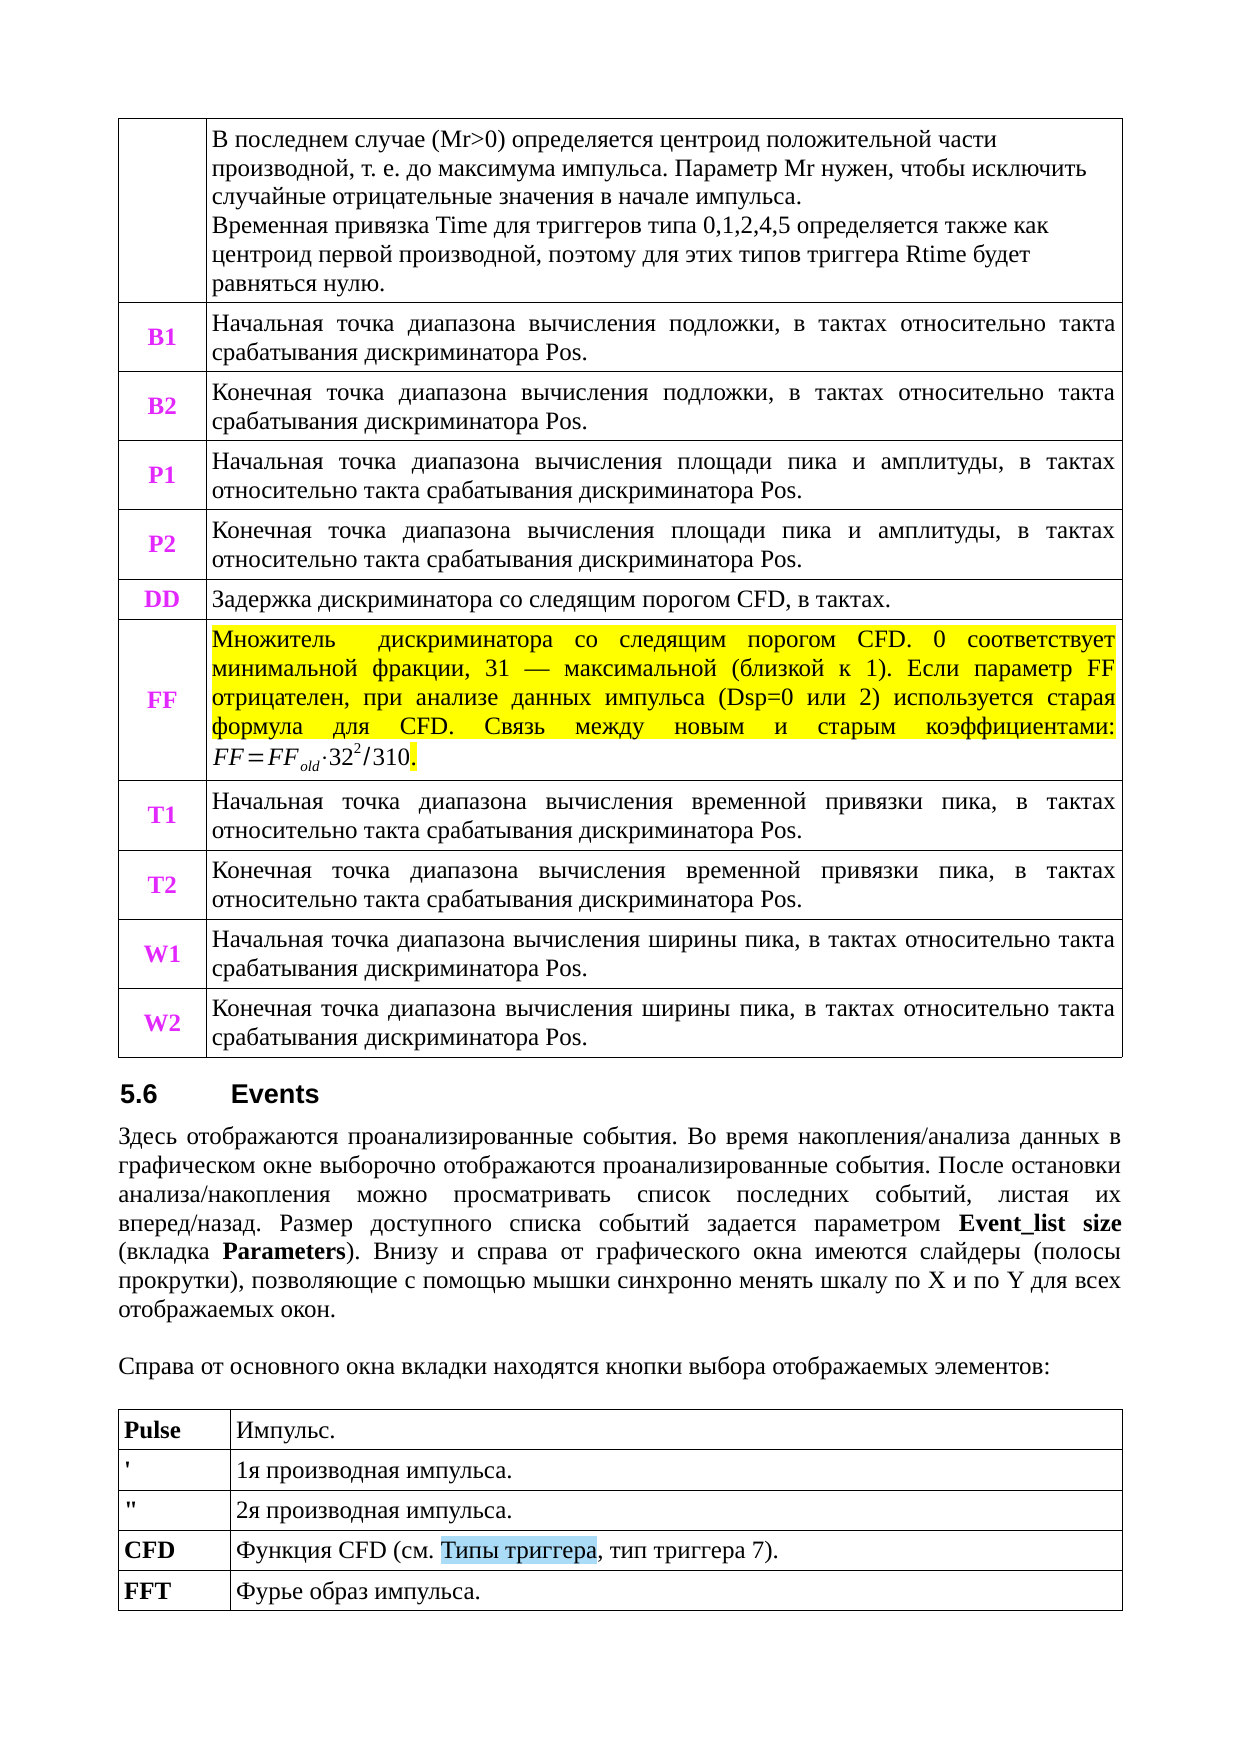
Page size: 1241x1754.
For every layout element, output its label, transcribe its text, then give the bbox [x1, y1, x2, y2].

text Справа от основного окна вкладки находятся кнопки выбора отображаемых элементов: [118, 1351, 1122, 1380]
table_cell В последнем случае (Mr>0) определяется центроид положительной части производной, т. е. до максимума импульса. Параметр Mr нужен, чтобы исключить случайные отрицательные значения в начале импульса. Временная привязка Time для триггеров типа 0,1,2,4,5 определяется также как центроид первой производной, поэтому для этих типов триггера Rtime будет равняться нулю. [207, 119, 1122, 302]
table_cell FFT [119, 1571, 230, 1610]
table_cell FF [119, 620, 206, 780]
table_cell Начальная точка диапазона вычисления подложки, в тактах относительно такта срабатывания дискриминатора Pos. [207, 303, 1122, 371]
table_cell Фурье образ импульса. [231, 1571, 1122, 1610]
table_cell DD [119, 580, 206, 619]
subtitle Events [120, 1078, 1122, 1109]
table_header Импульс. [231, 1410, 1122, 1449]
table_cell Конечная точка диапазона вычисления временной привязки пика, в тактах относительно такта срабатывания дискриминатора Pos. [207, 851, 1122, 918]
table_cell W1 [119, 920, 206, 988]
table_cell Задержка дискриминатора со следящим порогом CFD, в тактах. [207, 580, 1122, 619]
table_cell W2 [119, 989, 206, 1057]
table_cell [119, 119, 206, 302]
table_cell P1 [119, 441, 206, 509]
table_cell 2я производная импульса. [231, 1491, 1122, 1530]
table_cell Функция CFD (см. Типы триггера, тип триггера 7). [231, 1531, 1122, 1570]
table_header Pulse [119, 1410, 230, 1449]
table_cell Конечная точка диапазона вычисления площади пика и амплитуды, в тактах относительно такта срабатывания дискриминатора Pos. [207, 510, 1122, 578]
text Здесь отображаются проанализированные события. Во время накопления/анализа данных в графическом окне выборочно отображаются проанализированные события. После остановки анализа/накопления можно просматривать список последних событий, листая их вперед/назад. Размер доступного списка событий задается параметром Event_list size (вкладка Parameters). Внизу и справа от графического окна имеются слайдеры (полосы прокрутки), позволяющие с помощью мышки синхронно менять шкалу по X и по Y для всех отображаемых окон. [118, 1121, 1122, 1323]
table_cell Начальная точка диапазона вычисления временной привязки пика, в тактах относительно такта срабатывания дискриминатора Pos. [207, 781, 1122, 849]
table_cell B2 [119, 372, 206, 440]
table_cell Конечная точка диапазона вычисления ширины пика, в тактах относительно такта срабатывания дискриминатора Pos. [207, 989, 1122, 1057]
table_cell Начальная точка диапазона вычисления площади пика и амплитуды, в тактах относительно такта срабатывания дискриминатора Pos. [207, 441, 1122, 509]
table_cell 1я производная импульса. [231, 1450, 1122, 1489]
table_cell Конечная точка диапазона вычисления подложки, в тактах относительно такта срабатывания дискриминатора Pos. [207, 372, 1122, 440]
table_cell Начальная точка диапазона вычисления ширины пика, в тактах относительно такта срабатывания дискриминатора Pos. [207, 920, 1122, 988]
table_cell ' [119, 1450, 230, 1489]
table_cell Множитель дискриминатора со следящим порогом CFD. 0 соответствует минимальной фракции, 31 — максимальной (близкой к 1). Если параметр FF отрицателен, при анализе данных импульса (Dsp=0 или 2) используется старая формула для CFD. Связь между новым и старым коэффициентами: . [207, 620, 1122, 780]
table_cell T2 [119, 851, 206, 918]
table_cell B1 [119, 303, 206, 371]
table_cell T1 [119, 781, 206, 849]
table_cell " [119, 1491, 230, 1530]
table_cell P2 [119, 510, 206, 578]
table_cell CFD [119, 1531, 230, 1570]
